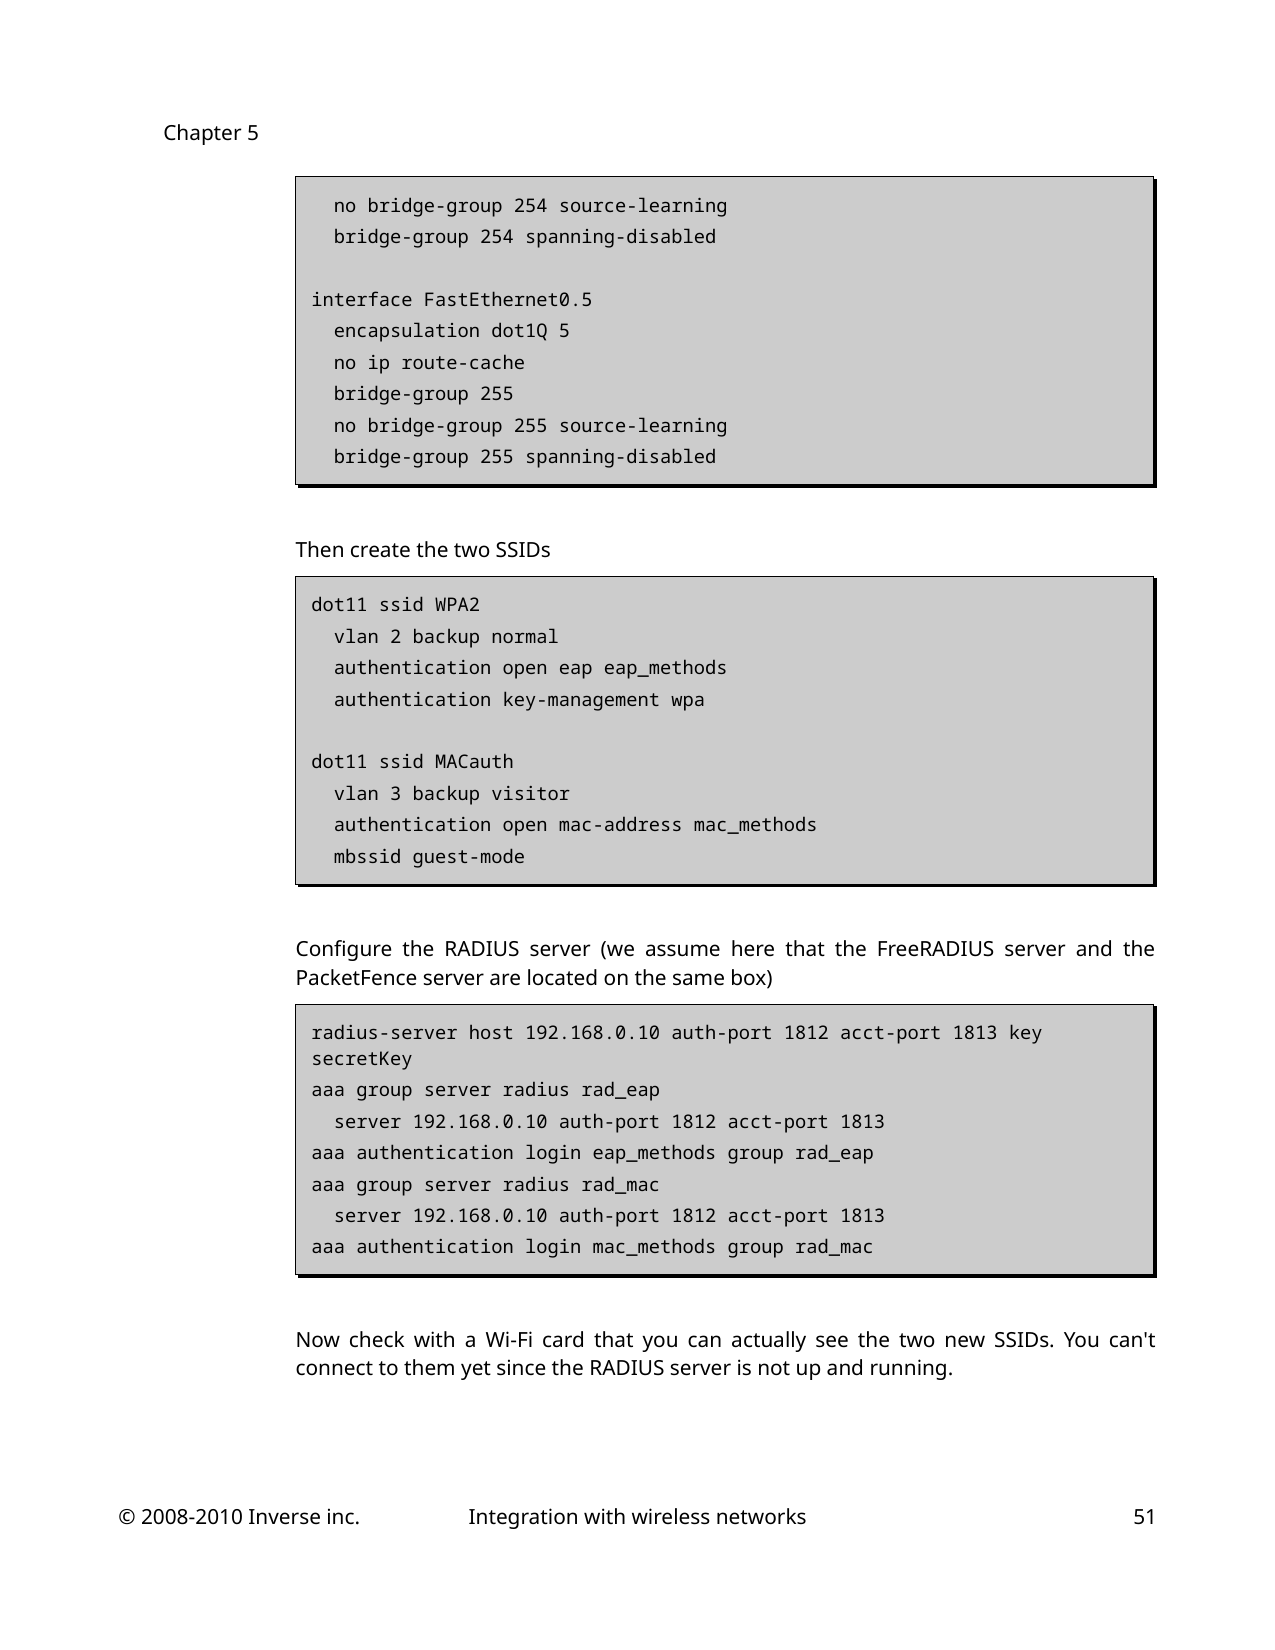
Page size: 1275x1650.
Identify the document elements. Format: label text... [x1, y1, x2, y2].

text no bridge-group 254 source-learning [296, 177, 1153, 207]
text server 192.168.0.10 auth-port 1812 acct-port 1813 [296, 1092, 1153, 1123]
text aaa group server radius rad_mac [296, 1155, 1153, 1186]
text interface FastEthernet0.5 [296, 270, 1153, 302]
text Then create the two SSIDs [295, 535, 1157, 563]
text dot11 ssid MACauth [296, 733, 1153, 764]
text bridge-group 255 spanning-disabled [296, 428, 1153, 484]
text aaa group server radius rad_eap [296, 1061, 1153, 1092]
text aaa authentication login eap_methods group rad_eap [296, 1123, 1153, 1155]
text bridge-group 254 spanning-disabled [296, 207, 1153, 239]
text authentication open eap eap_methods [296, 638, 1153, 670]
text encapsulation dot1Q 5 [296, 302, 1153, 333]
text authentication key-management wpa [296, 670, 1153, 701]
text mbssid guest-mode [296, 827, 1153, 884]
text aaa authentication login mac_methods group rad_mac [296, 1218, 1153, 1274]
text radius-server host 192.168.0.10 auth-port 1812 acct-port 1813 key secretKey [296, 1005, 1153, 1061]
text vlan 3 backup visitor [296, 764, 1153, 796]
text no bridge-group 255 source-learning [296, 396, 1153, 428]
text Now check with a Wi-Fi card that you can actually see the two new SSIDs. You can't connect to them yet since the RADIUS server is not up and running. [295, 1325, 1157, 1382]
text server 192.168.0.10 auth-port 1812 acct-port 1813 [296, 1186, 1153, 1218]
text authentication open mac-address mac_methods [296, 796, 1153, 827]
text no ip route-cache [296, 333, 1153, 365]
text vlan 2 backup normal [296, 607, 1153, 638]
text dot11 ssid WPA2 [296, 577, 1153, 607]
text bridge-group 255 [296, 365, 1153, 396]
text Configure the RADIUS server (we assume here that the FreeRADIUS server and the PacketFence server are located on the same box) [295, 934, 1157, 991]
